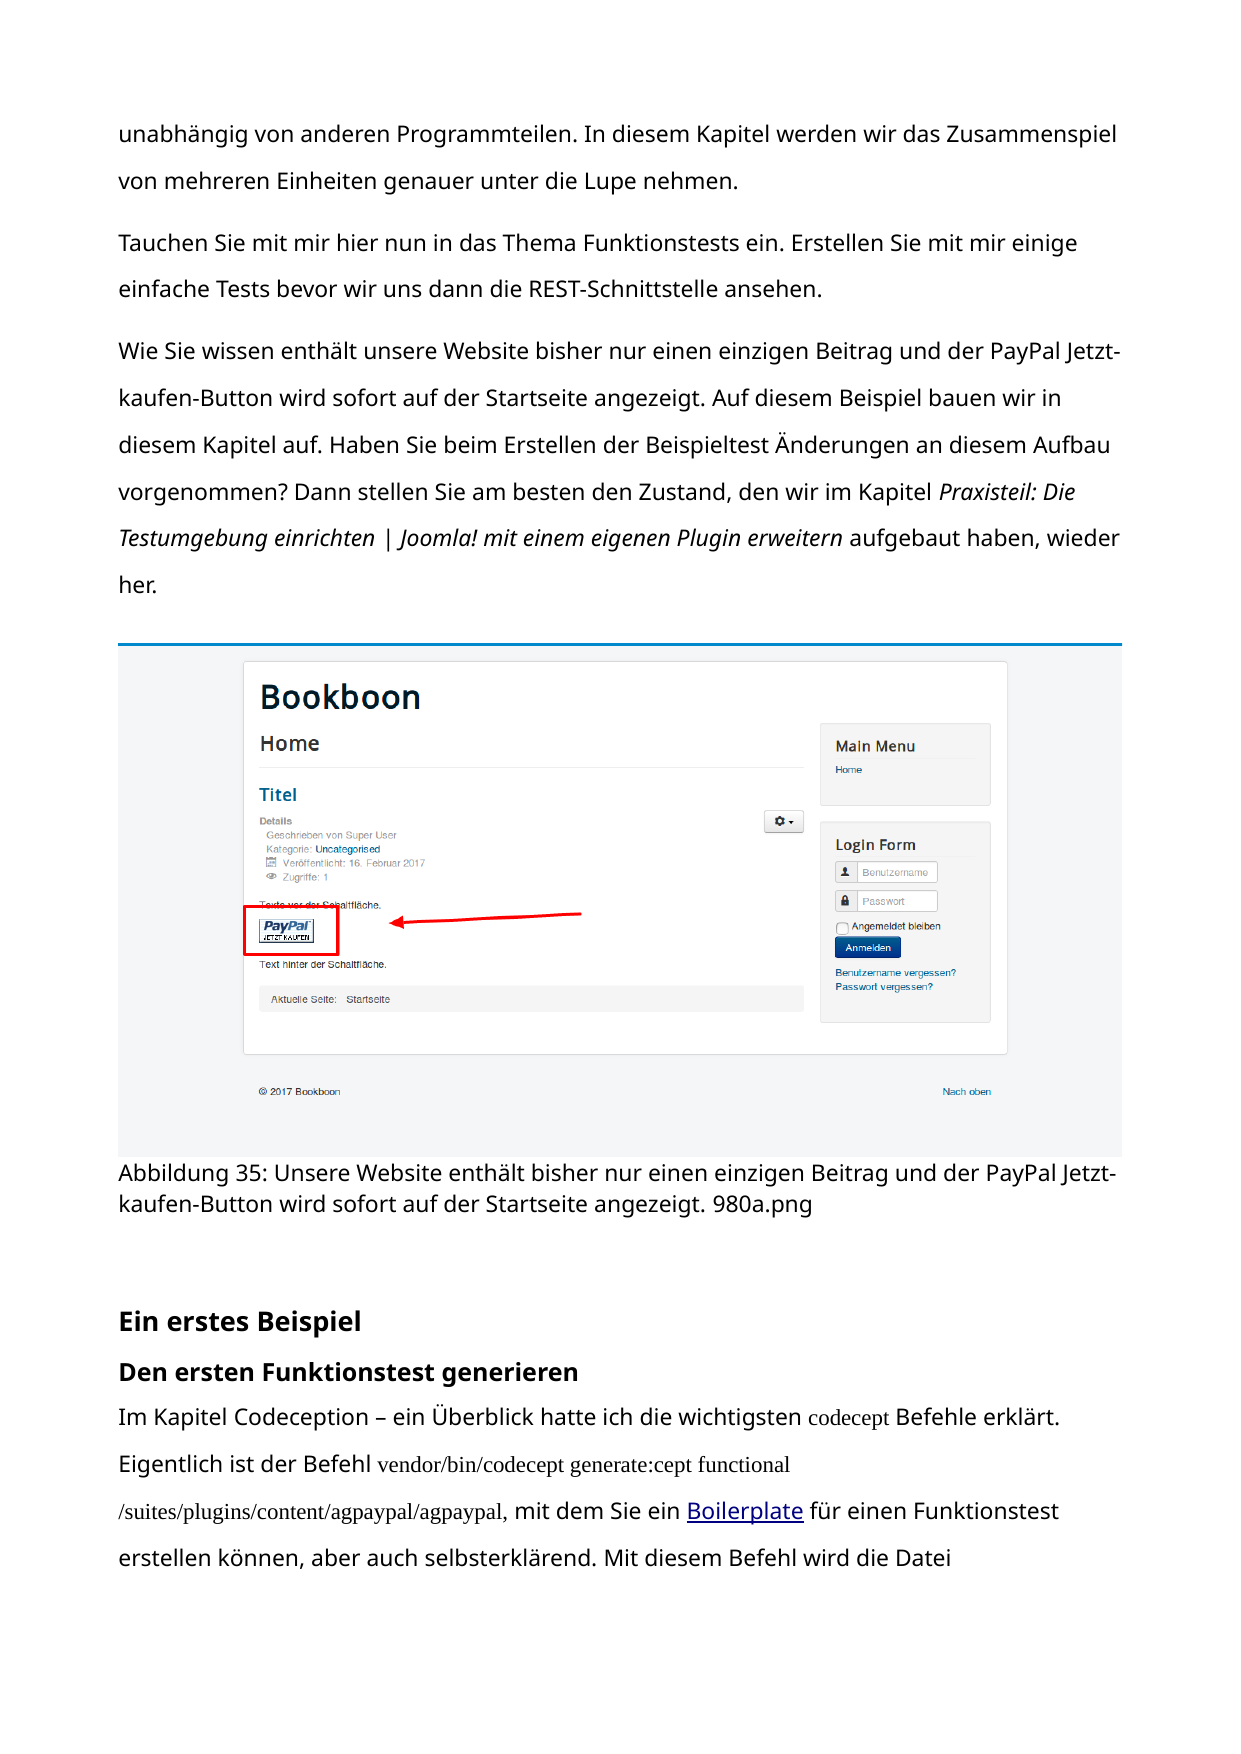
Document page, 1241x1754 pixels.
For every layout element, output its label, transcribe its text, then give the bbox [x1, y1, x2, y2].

subtitle Ein erstes Beispiel [118, 1303, 1122, 1340]
text Wie Sie wissen enthält unsere Website bisher nur einen einzigen Beitrag und der PayPal Jetzt-kaufen-Button wird sofort auf der Startseite angezeigt. Auf diesem Beispiel bauen wir in diesem Kapitel auf. Haben Sie beim Erstellen der Beispieltest Änderungen an diesem Aufbau vorgenommen? Dann stellen Sie am besten den Zustand, den wir im Kapitel Praxisteil: Die Testumgebung einrichten | Joomla! mit einem eigenen Plugin erweitern aufgebaut haben, wieder her. [118, 335, 1122, 600]
text Tauchen Sie mit mir hier nun in das Thema Funktionstests ein. Erstellen Sie mit mir einige einfache Tests bevor wir uns dann die REST-Schnittstelle ansehen. [118, 226, 1122, 304]
text Im Kapitel Codeception – ein Überblick hatte ich die wichtigsten codecept Befehle erklärt. Eigentlich ist der Befehl vendor/bin/codecept generate:cept functional /suites/plugins/content/agpaypal/agpaypal, mit dem Sie ein Boilerplate für einen Funktionstest erstellen können, aber auch selbsterklärend. Mit diesem Befehl wird die Datei [118, 1401, 1122, 1573]
text Abbildung 35: Unsere Website enthält bisher nur einen einzigen Beitrag und der PayPal Jetzt-kaufen-Button wird sofort auf der Startseite angezeigt. 980a.png [118, 1157, 1122, 1219]
subtitle Den ersten Funktionstest generieren [118, 1354, 1122, 1388]
text unabhängig von anderen Programmteilen. In diesem Kapitel werden wir das Zusammenspiel von mehreren Einheiten genauer unter die Lupe nehmen. [118, 118, 1122, 196]
picture [118, 647, 1123, 1157]
